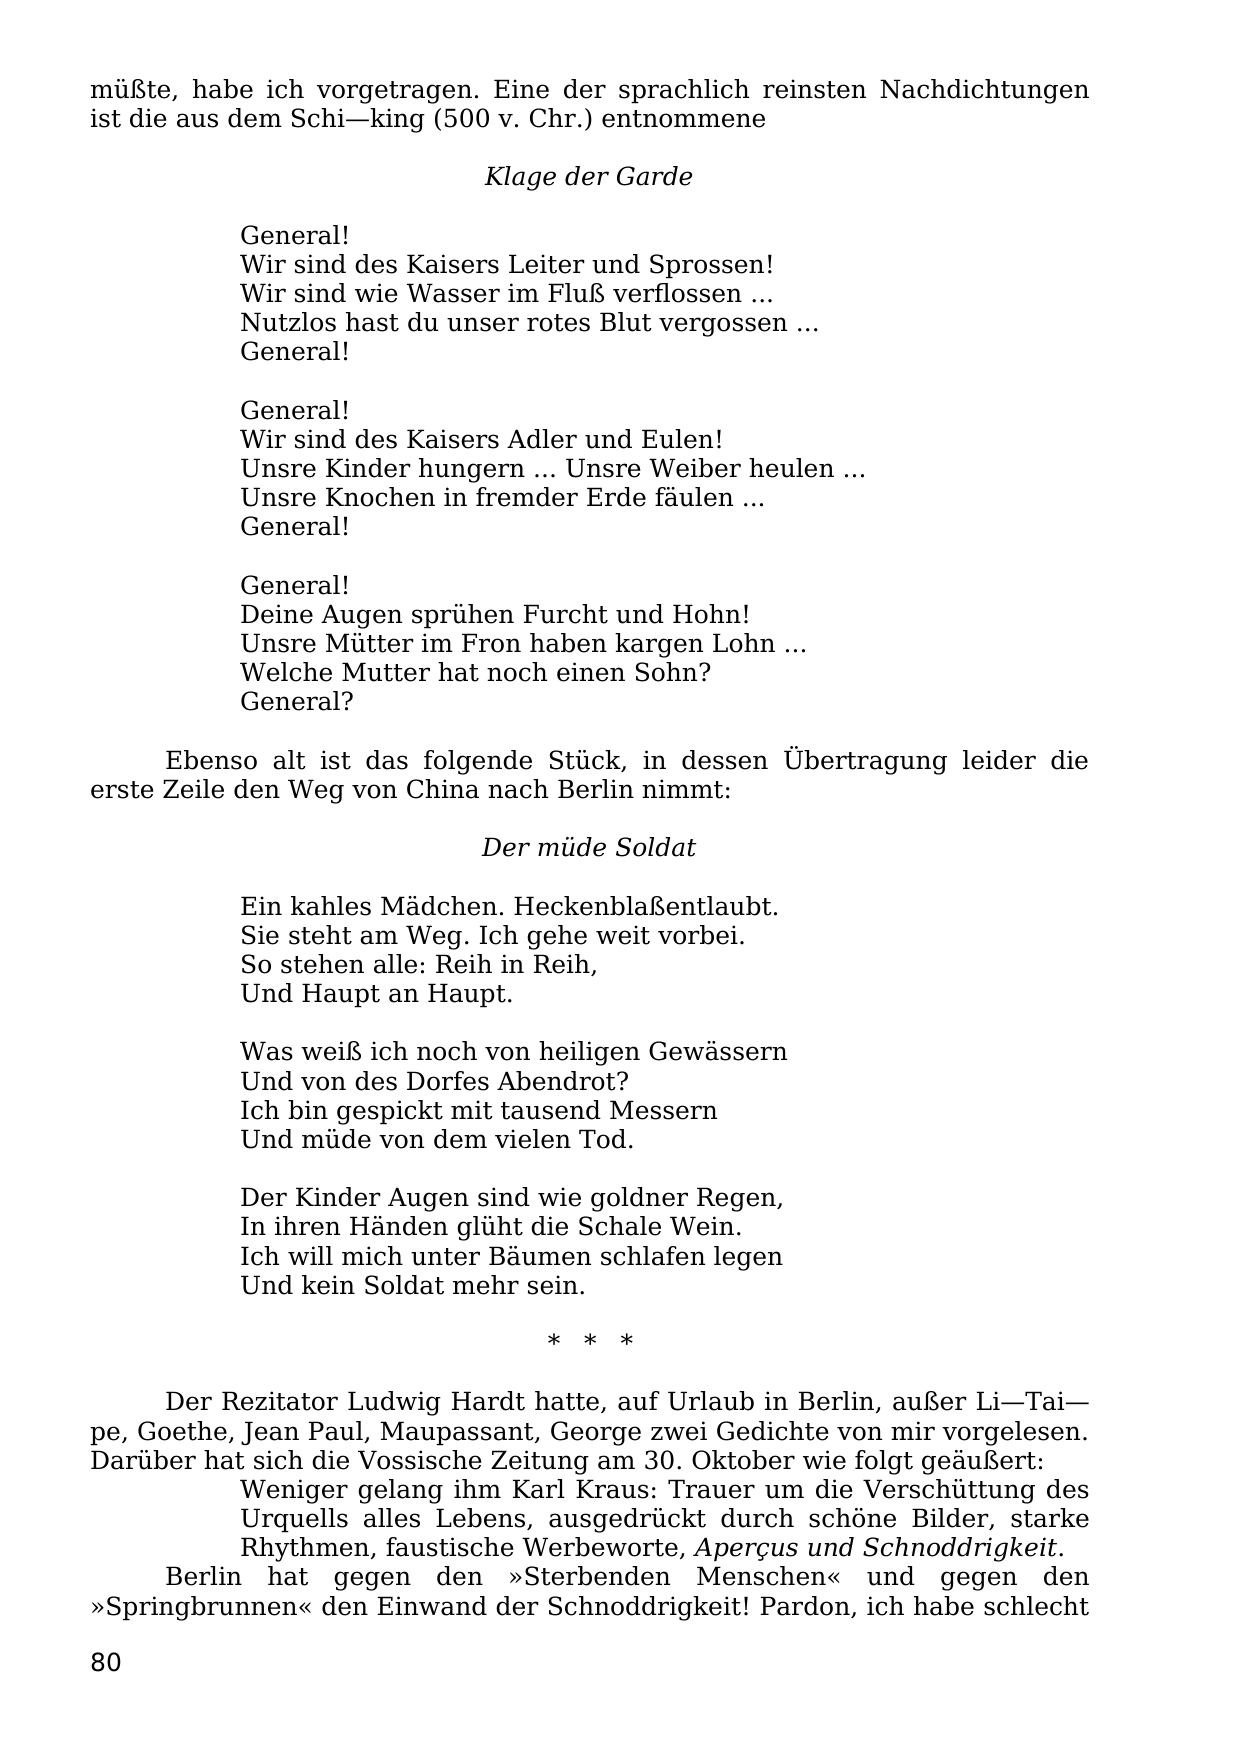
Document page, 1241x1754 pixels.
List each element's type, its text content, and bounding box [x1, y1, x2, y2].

text Ein kahles Mädchen. Heckenblaßentlaubt. [240, 892, 1091, 921]
text Sie steht am Weg. Ich gehe weit vorbei. [240, 921, 1091, 950]
text Und müde von dem vielen Tod. [240, 1125, 1091, 1154]
text General! [240, 396, 1091, 425]
text Der müde Soldat [90, 833, 1091, 862]
text Der Kinder Augen sind wie goldner Regen, [240, 1183, 1091, 1212]
text General! [240, 571, 1091, 600]
text Unsre Knochen in fremder Erde fäulen ... [240, 483, 1091, 512]
text Berlin hat gegen den »Sterbenden Menschen« und gegen den »Springbrunnen« den Einwand der Schnoddrigkeit! Pardon, ich habe schlecht [90, 1562, 1091, 1621]
text Der Rezitator Ludwig Hardt hatte, auf Urlaub in Berlin, außer Li—Tai—pe, Goethe, Jean Paul, Maupassant, George zwei Gedichte von mir vorgelesen. Darüber hat sich die Vossische Zeitung am 30. Oktober wie folgt geäußert: [90, 1387, 1091, 1475]
text General! [240, 512, 1091, 542]
text General! [240, 221, 1091, 250]
text Und Haupt an Haupt. [240, 979, 1091, 1008]
text General! [240, 337, 1091, 367]
text müßte, habe ich vorgetragen. Eine der sprachlich reinsten Nachdichtungen ist die aus dem Schi—king (500 v. Chr.) entnommene [90, 75, 1091, 133]
text Welche Mutter hat noch einen Sohn? [240, 658, 1091, 687]
text Ebenso alt ist das folgende Stück, in dessen Übertragung leider die erste Zeile den Weg von China nach Berlin nimmt: [90, 746, 1091, 804]
text So stehen alle: Reih in Reih, [240, 950, 1091, 979]
text Unsre Kinder hungern ... Unsre Weiber heulen ... [240, 454, 1091, 483]
text Deine Augen sprühen Furcht und Hohn! [240, 600, 1091, 629]
text * * * [90, 1329, 1091, 1358]
text Wir sind des Kaisers Adler und Eulen! [240, 425, 1091, 454]
text Wir sind wie Wasser im Fluß verflossen ... [240, 279, 1091, 308]
text General? [240, 687, 1091, 717]
text Ich bin gespickt mit tausend Messern [240, 1096, 1091, 1125]
text Weniger gelang ihm Karl Kraus: Trauer um die Verschüttung des Urquells alles Lebens, ausgedrückt durch schöne Bilder, starke Rhythmen, faustische Werbeworte, Aperçus und Schnoddrigkeit. [240, 1475, 1091, 1562]
text Nutzlos hast du unser rotes Blut vergossen ... [240, 308, 1091, 337]
text Klage der Garde [90, 162, 1091, 192]
text Wir sind des Kaisers Leiter und Sprossen! [240, 250, 1091, 279]
text Ich will mich unter Bäumen schlafen legen [240, 1242, 1091, 1271]
text Und von des Dorfes Abendrot? [240, 1067, 1091, 1096]
text Was weiß ich noch von heiligen Gewässern [240, 1037, 1091, 1067]
text Unsre Mütter im Fron haben kargen Lohn ... [240, 629, 1091, 658]
text Und kein Soldat mehr sein. [240, 1271, 1091, 1300]
text In ihren Händen glüht die Schale Wein. [240, 1212, 1091, 1242]
